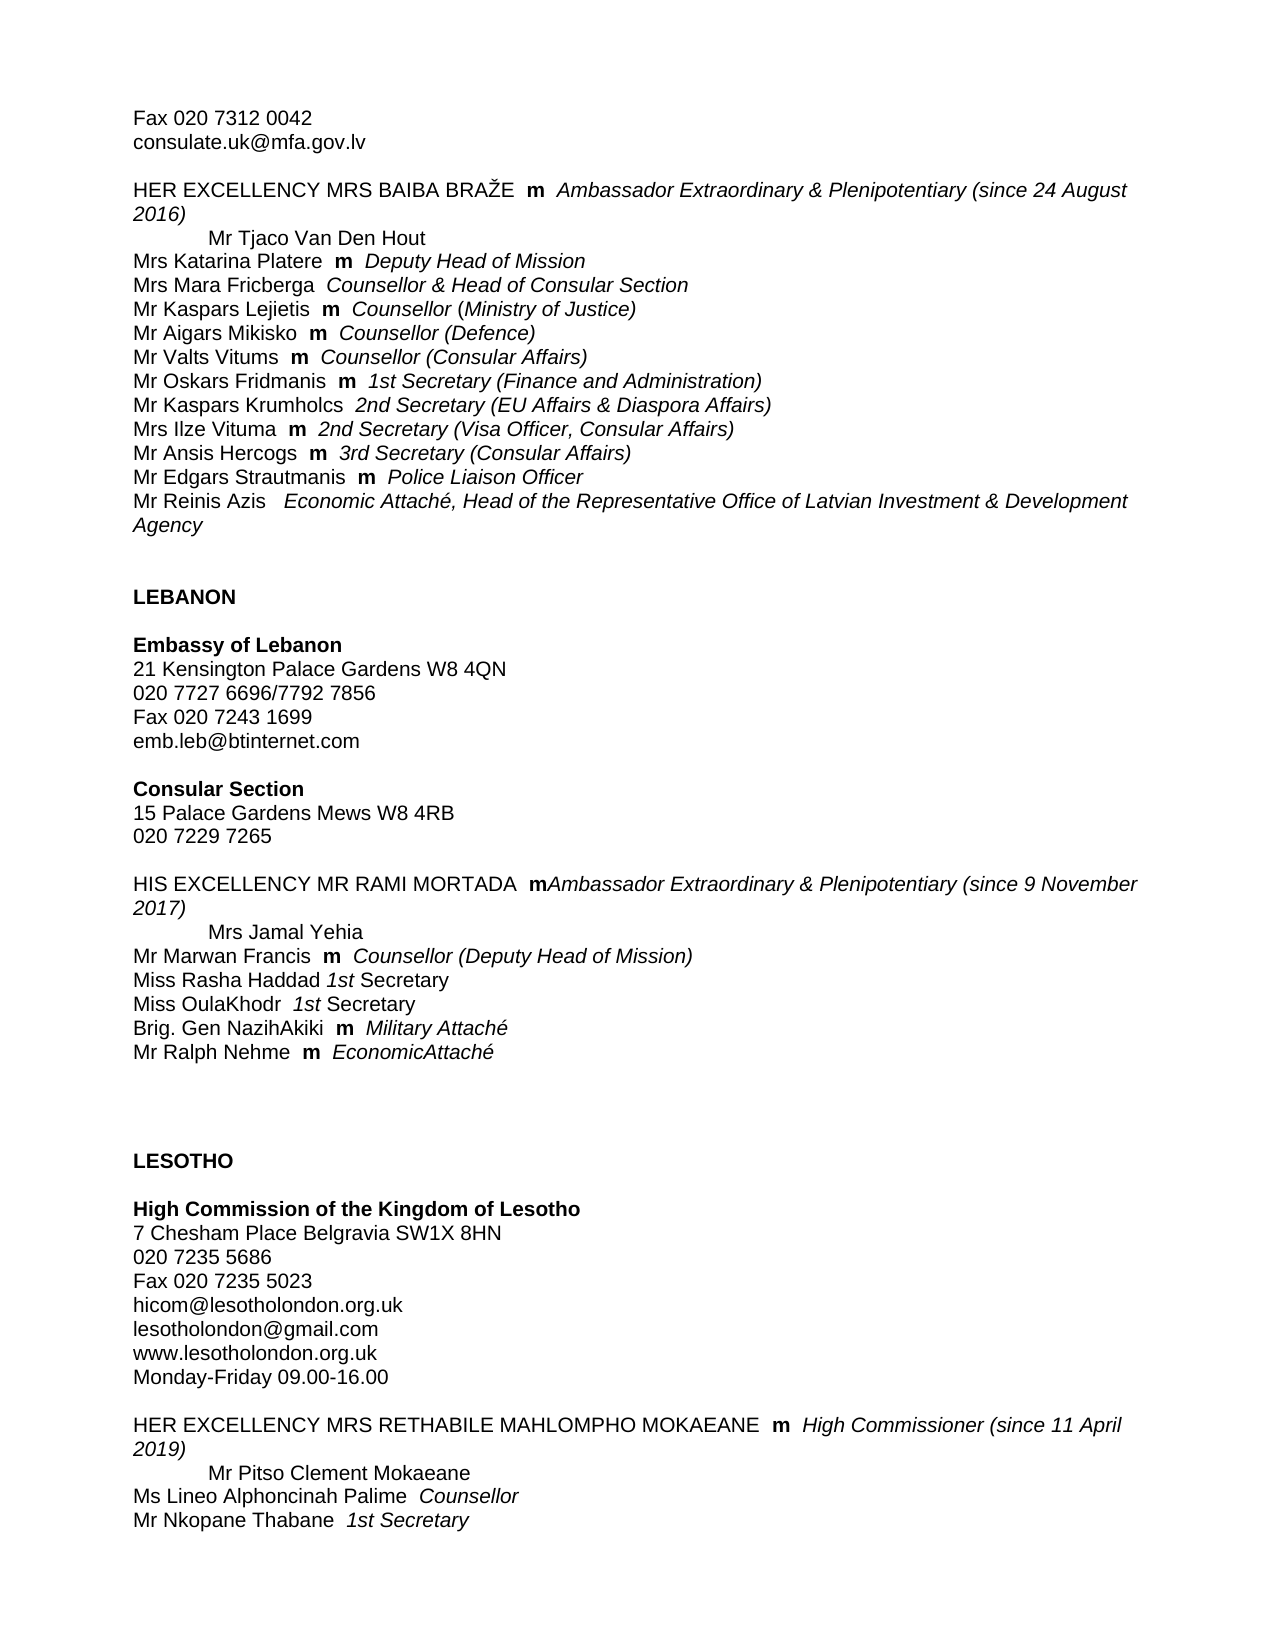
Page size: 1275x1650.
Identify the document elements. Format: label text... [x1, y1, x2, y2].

subtitle Embassy of Lebanon [133, 633, 1181, 657]
text Mr Nkopane Thabane 1st Secretary [133, 1508, 1181, 1532]
text HER EXCELLENCY MRS BAIBA BRAŽE m Ambassador Extraordinary & Plenipotentiary (since 24 August 2016) [133, 177, 1181, 225]
text Mrs Katarina Platere m Deputy Head of Mission [133, 249, 1181, 273]
text Mrs Ilze Vituma m 2nd Secretary (Visa Officer, Consular Affairs) [133, 417, 1181, 441]
text Mrs Mara Fricberga Counsellor & Head of Consular Section [133, 273, 1181, 297]
text Mr Marwan Francis m Counsellor (Deputy Head of Mission) [133, 944, 1181, 968]
text HIS EXCELLENCY MR RAMI MORTADA mAmbassador Extraordinary & Plenipotentiary (since 9 November 2017) [133, 872, 1181, 920]
text Mr Pitso Clement Mokaeane [133, 1460, 1181, 1484]
text LEBANON [133, 585, 1181, 609]
text 7 Chesham Place Belgravia SW1X 8HN [133, 1221, 1181, 1245]
text 020 7235 5686 [133, 1245, 1181, 1269]
text Mr Kaspars Krumholcs 2nd Secretary (EU Affairs & Diaspora Affairs) [133, 393, 1181, 417]
text Mr Ralph Nehme m EconomicAttaché [133, 1040, 1181, 1064]
text Mr Tjaco Van Den Hout [133, 225, 1181, 249]
text Monday-Friday 09.00-16.00 [133, 1364, 1181, 1388]
text Mr Aigars Mikisko m Counsellor (Defence) [133, 321, 1181, 345]
text lesotholondon@gmail.com [133, 1317, 1181, 1341]
text High Commission of the Kingdom of Lesotho [133, 1197, 1181, 1221]
text Miss Rasha Haddad 1st Secretary [133, 968, 1181, 992]
text Brig. Gen NazihAkiki m Military Attaché [133, 1016, 1181, 1040]
text Ms Lineo Alphoncinah Palime Counsellor [133, 1484, 1181, 1508]
text Miss OulaKhodr 1st Secretary [133, 992, 1181, 1016]
text Fax 020 7312 0042 [133, 106, 1181, 129]
text 21 Kensington Palace Gardens W8 4QN [133, 657, 1181, 681]
text LESOTHO [133, 1149, 1181, 1173]
text HER EXCELLENCY MRS RETHABILE MAHLOMPHO MOKAEANE m High Commissioner (since 11 April 2019) [133, 1412, 1181, 1460]
text Fax 020 7243 1699 [133, 704, 1181, 728]
text Mrs Jamal Yehia [133, 920, 1181, 944]
text emb.leb@btinternet.com [133, 728, 1181, 752]
subtitle Consular Section [133, 776, 1181, 800]
text Mr Kaspars Lejietis m Counsellor (Ministry of Justice) [133, 297, 1181, 321]
text Mr Ansis Hercogs m 3rd Secretary (Consular Affairs) [133, 441, 1181, 465]
text hicom@lesotholondon.org.uk [133, 1293, 1181, 1317]
text Mr Valts Vitums m Counsellor (Consular Affairs) [133, 345, 1181, 369]
text Mr Reinis Azis Economic Attaché, Head of the Representative Office of Latvian Investment & Development Agency [133, 489, 1181, 537]
text 020 7229 7265 [133, 824, 1181, 848]
text Mr Oskars Fridmanis m 1st Secretary (Finance and Administration) [133, 369, 1181, 393]
text 020 7727 6696/7792 7856 [133, 681, 1181, 704]
text consulate.uk@mfa.gov.lv [133, 129, 1181, 153]
text 15 Palace Gardens Mews W8 4RB [133, 800, 1181, 824]
text Mr Edgars Strautmanis m Police Liaison Officer [133, 465, 1181, 489]
text Fax 020 7235 5023 [133, 1269, 1181, 1293]
text www.lesotholondon.org.uk [133, 1341, 1181, 1364]
